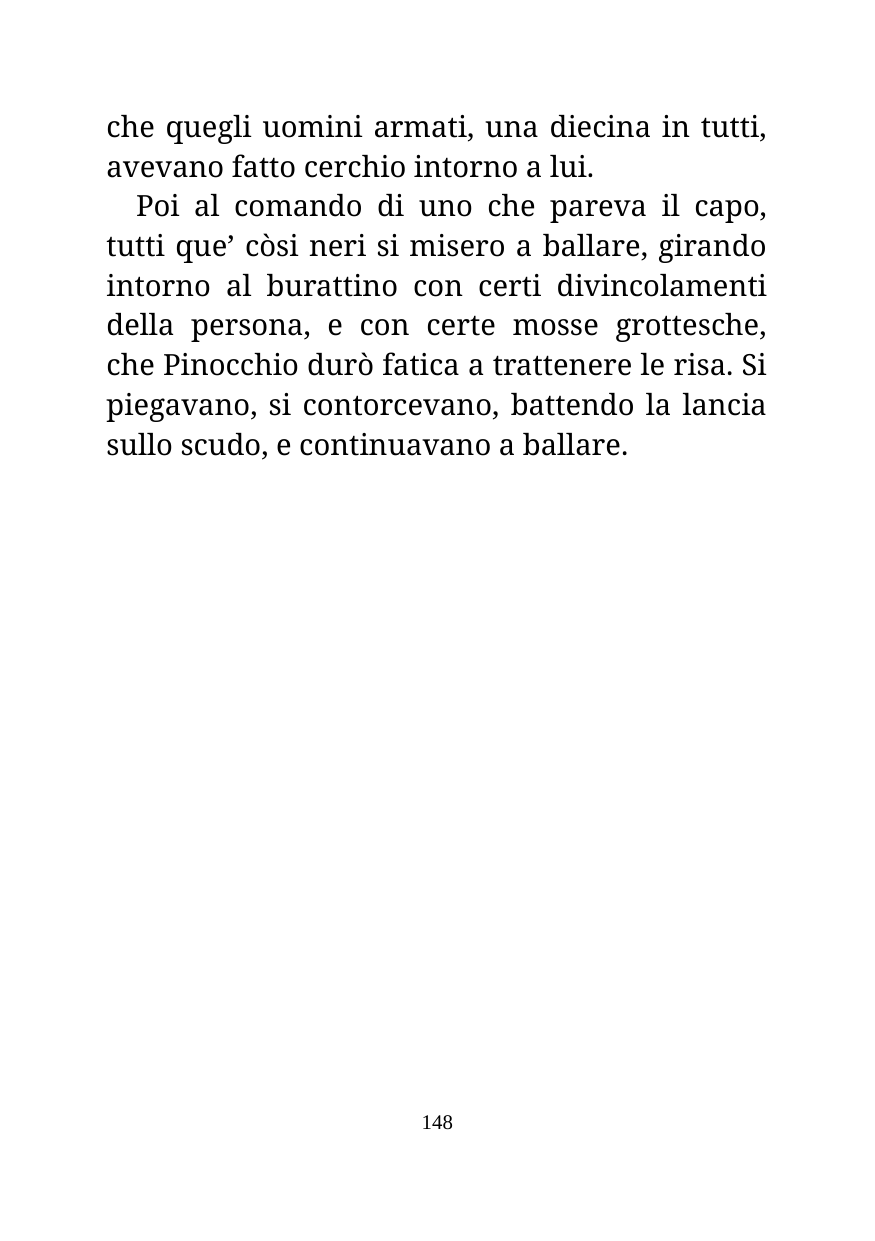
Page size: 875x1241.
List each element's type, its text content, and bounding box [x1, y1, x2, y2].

text Poi al comando di uno che pareva il capo, tutti que’ còsi neri si misero a ballare, girando intorno al burattino con certi divincolamenti della persona, e con certe mosse grottesche, che Pinocchio durò fatica a trattenere le risa. Si piegavano, si contorcevano, battendo la lancia sullo scudo, e continuavano a ballare. [106, 186, 768, 463]
text che quegli uomini armati, una diecina in tutti, avevano fatto cerchio intorno a lui. [106, 106, 768, 186]
